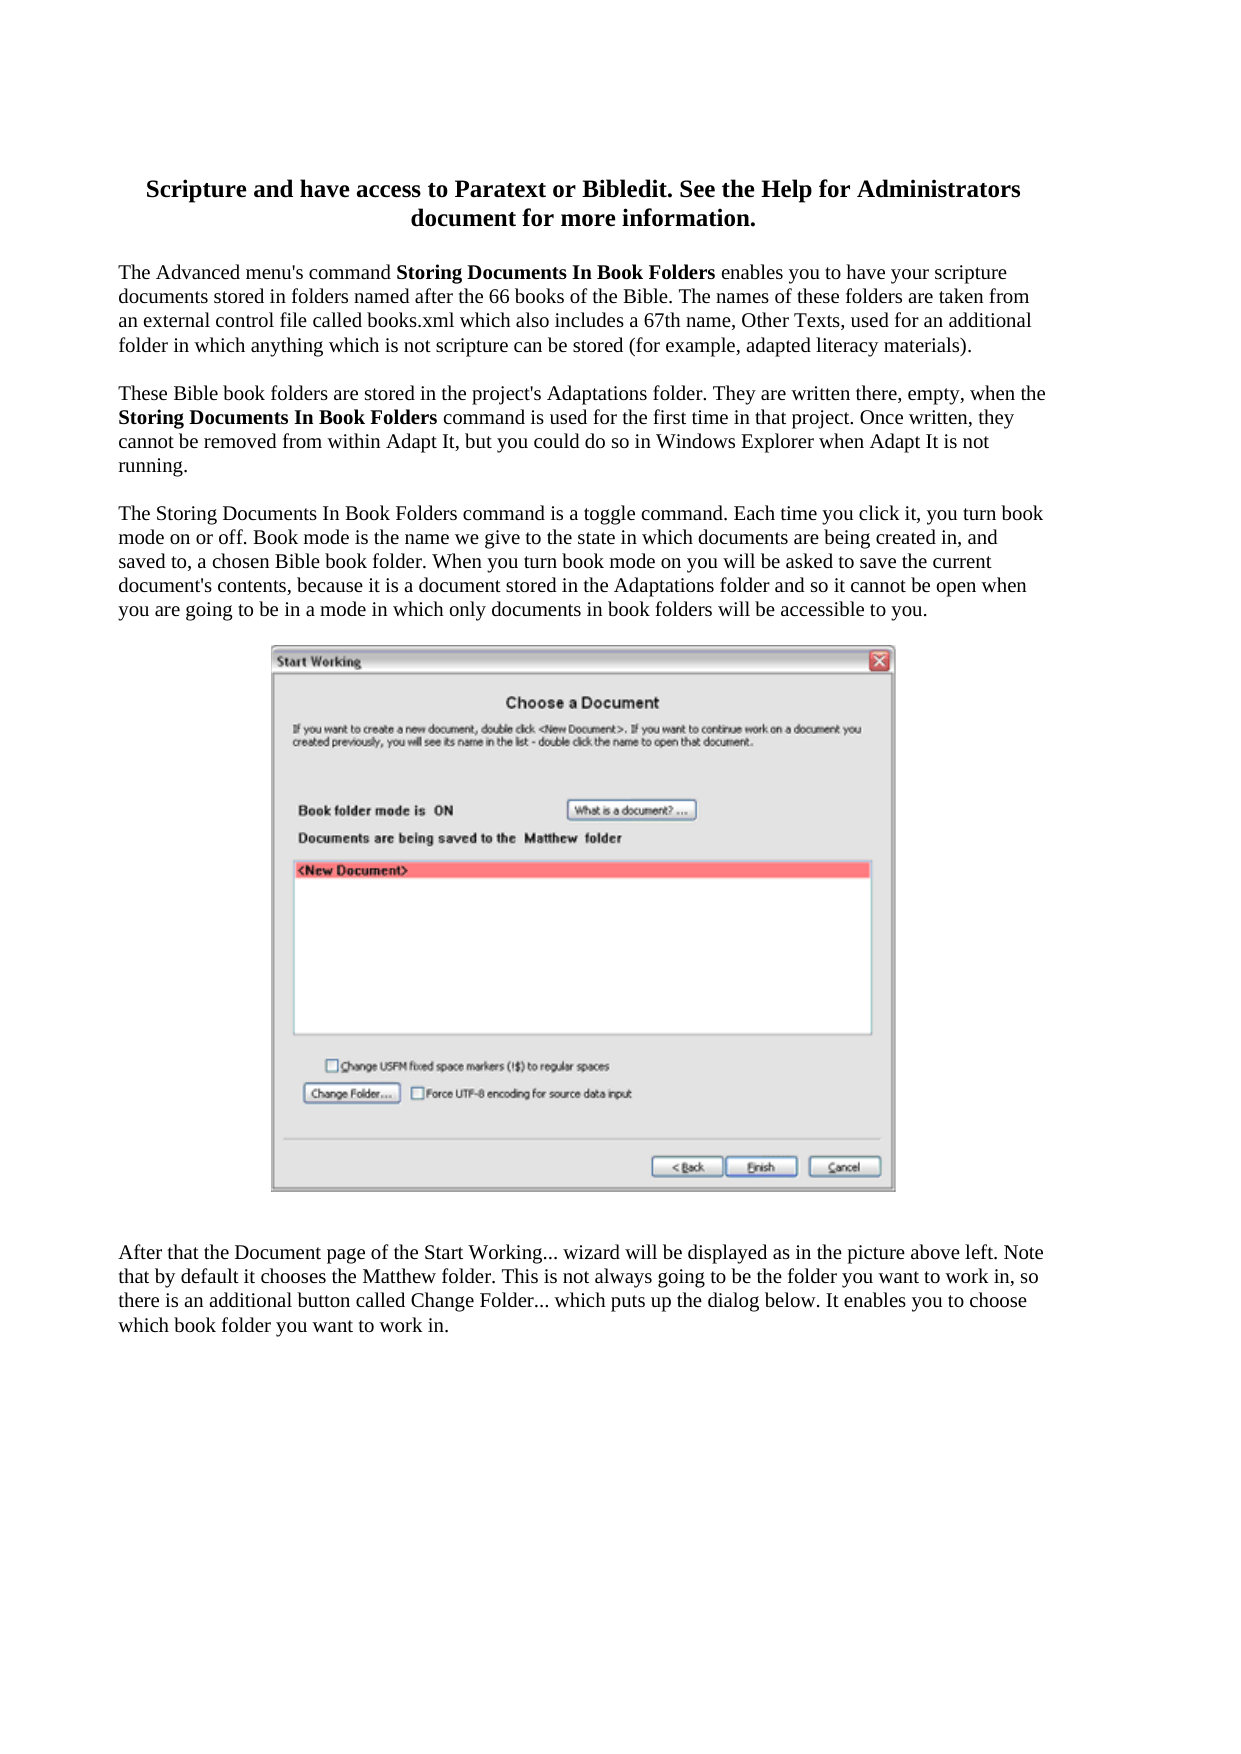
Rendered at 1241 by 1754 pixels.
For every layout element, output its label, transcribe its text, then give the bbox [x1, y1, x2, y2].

text The Advanced menu's command Storing Documents In Book Folders enables you to have your scripture documents stored in folders named after the 66 books of the Bible. The names of these folders are taken from an external control file called books.xml which also includes a 67th name, Other Texts, used for an additional folder in which anything which is not scripture can be stored (for example, adapted literacy materials). [118, 260, 1048, 357]
picture [271, 645, 896, 1192]
text These Bible book folders are stored in the project's Adaptations folder. They are written there, empty, when the Storing Documents In Book Folders command is used for the first time in that project. Once written, they cannot be removed from within Adapt It, but you could do so in Windows Explorer when Adapt It is not running. [118, 381, 1048, 477]
text Scripture and have access to Paratext or Bibledit. See the Help for Administrators document for more information. [118, 174, 1048, 232]
text After that the Document page of the Start Working... wizard will be displayed as in the picture above left. Note that by default it chooses the Matthew folder. This is not always going to be the folder you want to work in, so there is an additional button called Change Folder... which puts up the dialog below. It enables you to choose which book folder you want to work in. [118, 1240, 1048, 1337]
text The Storing Documents In Book Folders command is a toggle command. Each time you click it, you turn book mode on or off. Book mode is the name we give to the state in which documents are being created in, and saved to, a chosen Bible book folder. When you turn book mode on you will be asked to save the current document's contents, because it is a document stored in the Adaptations folder and so it cannot be open when you are going to be in a mode in which only documents in book folders will be accessible to you. [118, 501, 1048, 621]
